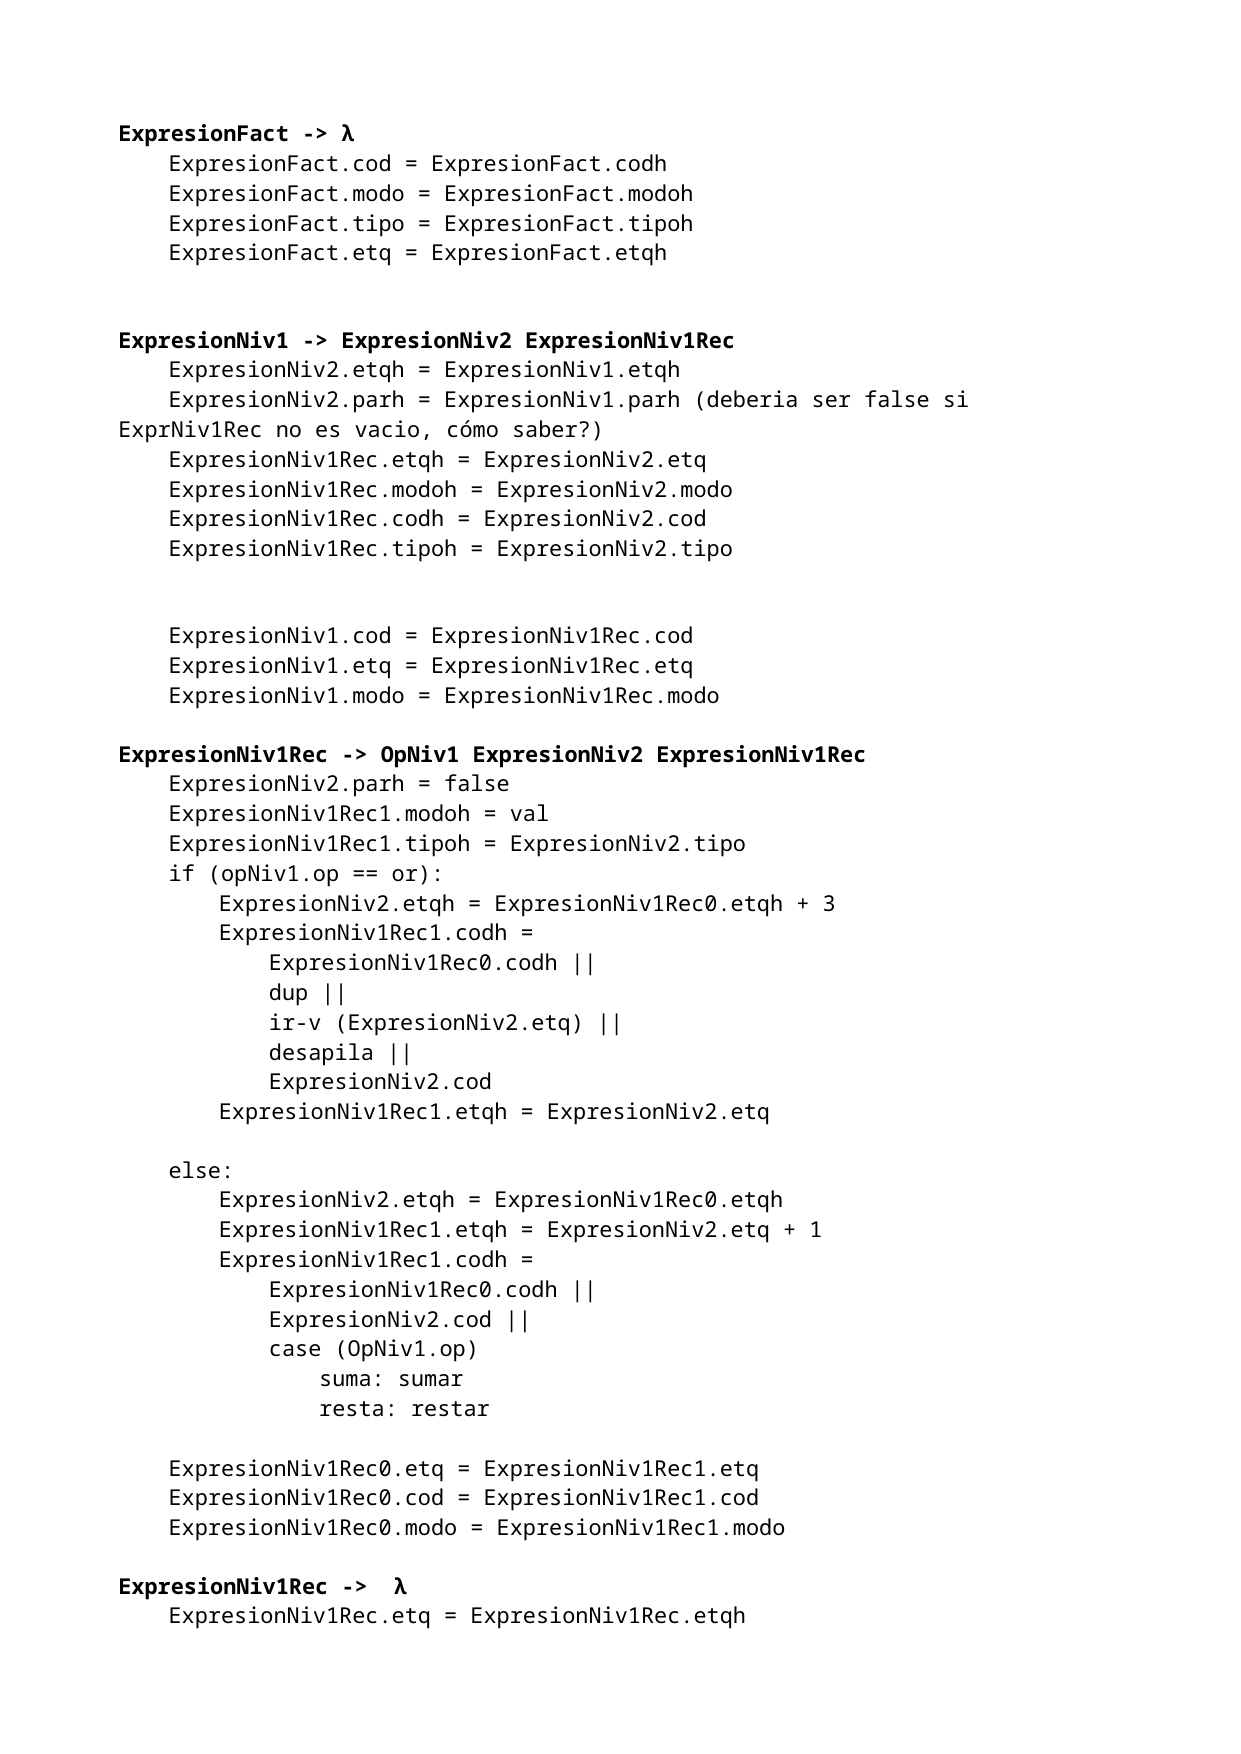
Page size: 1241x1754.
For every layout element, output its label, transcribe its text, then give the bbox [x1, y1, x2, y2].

text ExpresionFact.tipo = ExpresionFact.tipoh [118, 207, 1122, 237]
text ExpresionNiv2.cod [118, 1066, 1122, 1096]
text ExpresionNiv1Rec -> OpNiv1 ExpresionNiv2 ExpresionNiv1Rec [118, 738, 1122, 768]
text ExpresionFact.modo = ExpresionFact.modoh [118, 178, 1122, 207]
text ExpresionNiv1Rec.tipoh = ExpresionNiv2.tipo [118, 533, 1122, 563]
text ExpresionNiv1.cod = ExpresionNiv1Rec.cod [118, 620, 1122, 650]
text resta: restar [118, 1393, 1122, 1423]
text ExpresionNiv1Rec0.codh || [118, 947, 1122, 977]
text if (opNiv1.op == or): [118, 858, 1122, 887]
text ExpresionNiv2.etqh = ExpresionNiv1.etqh [118, 354, 1122, 384]
text ExpresionNiv2.etqh = ExpresionNiv1Rec0.etqh + 3 [118, 887, 1122, 917]
text ExpresionNiv1Rec -> λ [118, 1571, 1122, 1600]
text ir-v (ExpresionNiv2.etq) || [118, 1007, 1122, 1036]
text ExpresionFact.etq = ExpresionFact.etqh [118, 237, 1122, 267]
text ExpresionNiv1Rec1.etqh = ExpresionNiv2.etq [118, 1096, 1122, 1126]
text ExpresionFact -> λ [118, 118, 1122, 148]
text case (OpNiv1.op) [118, 1333, 1122, 1363]
text ExpresionNiv1Rec0.modo = ExpresionNiv1Rec1.modo [118, 1512, 1122, 1542]
text ExpresionNiv1Rec.etqh = ExpresionNiv2.etq [118, 444, 1122, 473]
text ExpresionNiv1.modo = ExpresionNiv1Rec.modo [118, 680, 1122, 710]
text ExpresionNiv1Rec0.codh || [118, 1274, 1122, 1303]
text ExpresionNiv2.etqh = ExpresionNiv1Rec0.etqh [118, 1184, 1122, 1214]
text ExpresionNiv1Rec1.codh = [118, 917, 1122, 947]
text ExpresionNiv1Rec1.etqh = ExpresionNiv2.etq + 1 [118, 1214, 1122, 1244]
text ExpresionNiv1Rec0.cod = ExpresionNiv1Rec1.cod [118, 1482, 1122, 1512]
text ExpresionNiv1Rec0.etq = ExpresionNiv1Rec1.etq [118, 1452, 1122, 1482]
text ExpresionFact.cod = ExpresionFact.codh [118, 148, 1122, 178]
text ExpresionNiv1Rec.modoh = ExpresionNiv2.modo [118, 473, 1122, 503]
text ExpresionNiv1.etq = ExpresionNiv1Rec.etq [118, 650, 1122, 680]
text ExpresionNiv1Rec.codh = ExpresionNiv2.cod [118, 503, 1122, 533]
text ExpresionNiv2.parh = false [118, 768, 1122, 798]
text ExpresionNiv1 -> ExpresionNiv2 ExpresionNiv1Rec [118, 324, 1122, 354]
text suma: sumar [118, 1363, 1122, 1393]
text desapila || [118, 1036, 1122, 1066]
text ExpresionNiv2.parh = ExpresionNiv1.parh (deberia ser false si ExprNiv1Rec no es vacio, cómo saber?) [118, 384, 1122, 444]
text ExpresionNiv2.cod || [118, 1303, 1122, 1333]
text ExpresionNiv1Rec.etq = ExpresionNiv1Rec.etqh [118, 1600, 1122, 1630]
text dup || [118, 977, 1122, 1007]
text else: [118, 1154, 1122, 1184]
text ExpresionNiv1Rec1.codh = [118, 1244, 1122, 1274]
text ExpresionNiv1Rec1.tipoh = ExpresionNiv2.tipo [118, 828, 1122, 858]
text ExpresionNiv1Rec1.modoh = val [118, 798, 1122, 828]
